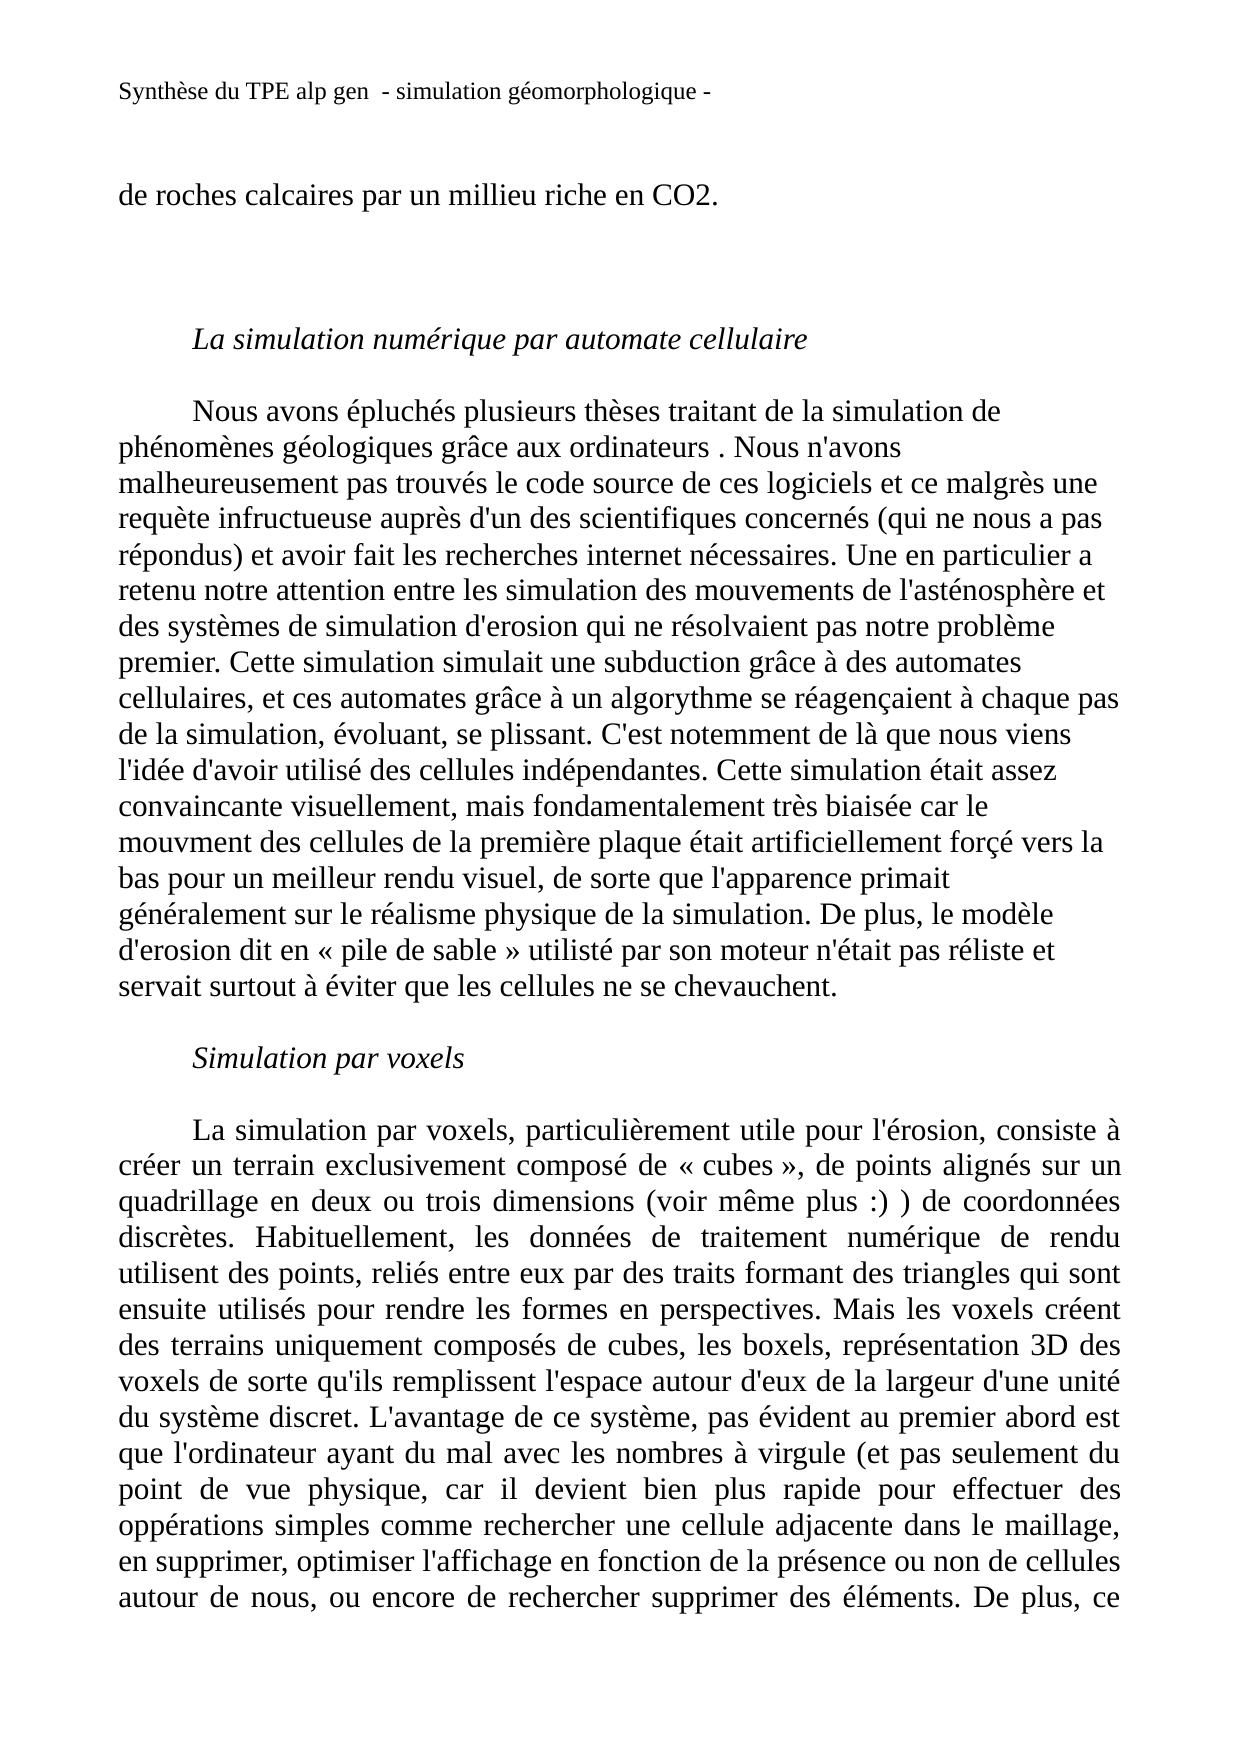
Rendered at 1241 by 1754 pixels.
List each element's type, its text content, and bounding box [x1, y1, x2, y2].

text de roches calcaires par un millieu riche en CO2. [118, 176, 1122, 212]
text Nous avons épluchés plusieurs thèses traitant de la simulation de phénomènes géologiques grâce aux ordinateurs . Nous n'avons malheureusement pas trouvés le code source de ces logiciels et ce malgrès une requète infructueuse auprès d'un des scientifiques concernés (qui ne nous a pas répondus) et avoir fait les recherches internet nécessaires. Une en particulier a retenu notre attention entre les simulation des mouvements de l'asténosphère et des systèmes de simulation d'erosion qui ne résolvaient pas notre problème premier. Cette simulation simulait une subduction grâce à des automates cellulaires, et ces automates grâce à un algorythme se réagençaient à chaque pas de la simulation, évoluant, se plissant. C'est notemment de là que nous viens l'idée d'avoir utilisé des cellules indépendantes. Cette simulation était assez convaincante visuellement, mais fondamentalement très biaisée car le mouvment des cellules de la première plaque était artificiellement forçé vers la bas pour un meilleur rendu visuel, de sorte que l'apparence primait généralement sur le réalisme physique de la simulation. De plus, le modèle d'erosion dit en « pile de sable » utilisté par son moteur n'était pas réliste et servait surtout à éviter que les cellules ne se chevauchent. [118, 392, 1122, 1003]
text La simulation numérique par automate cellulaire [118, 320, 1122, 356]
text La simulation par voxels, particulièrement utile pour l'érosion, consiste à créer un terrain exclusivement composé de « cubes », de points alignés sur un quadrillage en deux ou trois dimensions (voir même plus :) ) de coordonnées discrètes. Habituellement, les données de traitement numérique de rendu utilisent des points, reliés entre eux par des traits formant des triangles qui sont ensuite utilisés pour rendre les formes en perspectives. Mais les voxels créent des terrains uniquement composés de cubes, les boxels, représentation 3D des voxels de sorte qu'ils remplissent l'espace autour d'eux de la largeur d'une unité du système discret. L'avantage de ce système, pas évident au premier abord est que l'ordinateur ayant du mal avec les nombres à virgule (et pas seulement du point de vue physique, car il devient bien plus rapide pour effectuer des oppérations simples comme rechercher une cellule adjacente dans le maillage, en supprimer, optimiser l'affichage en fonction de la présence ou non de cellules autour de nous, ou encore de rechercher supprimer des éléments. De plus, ce [118, 1111, 1122, 1614]
text Simulation par voxels [118, 1039, 1122, 1075]
